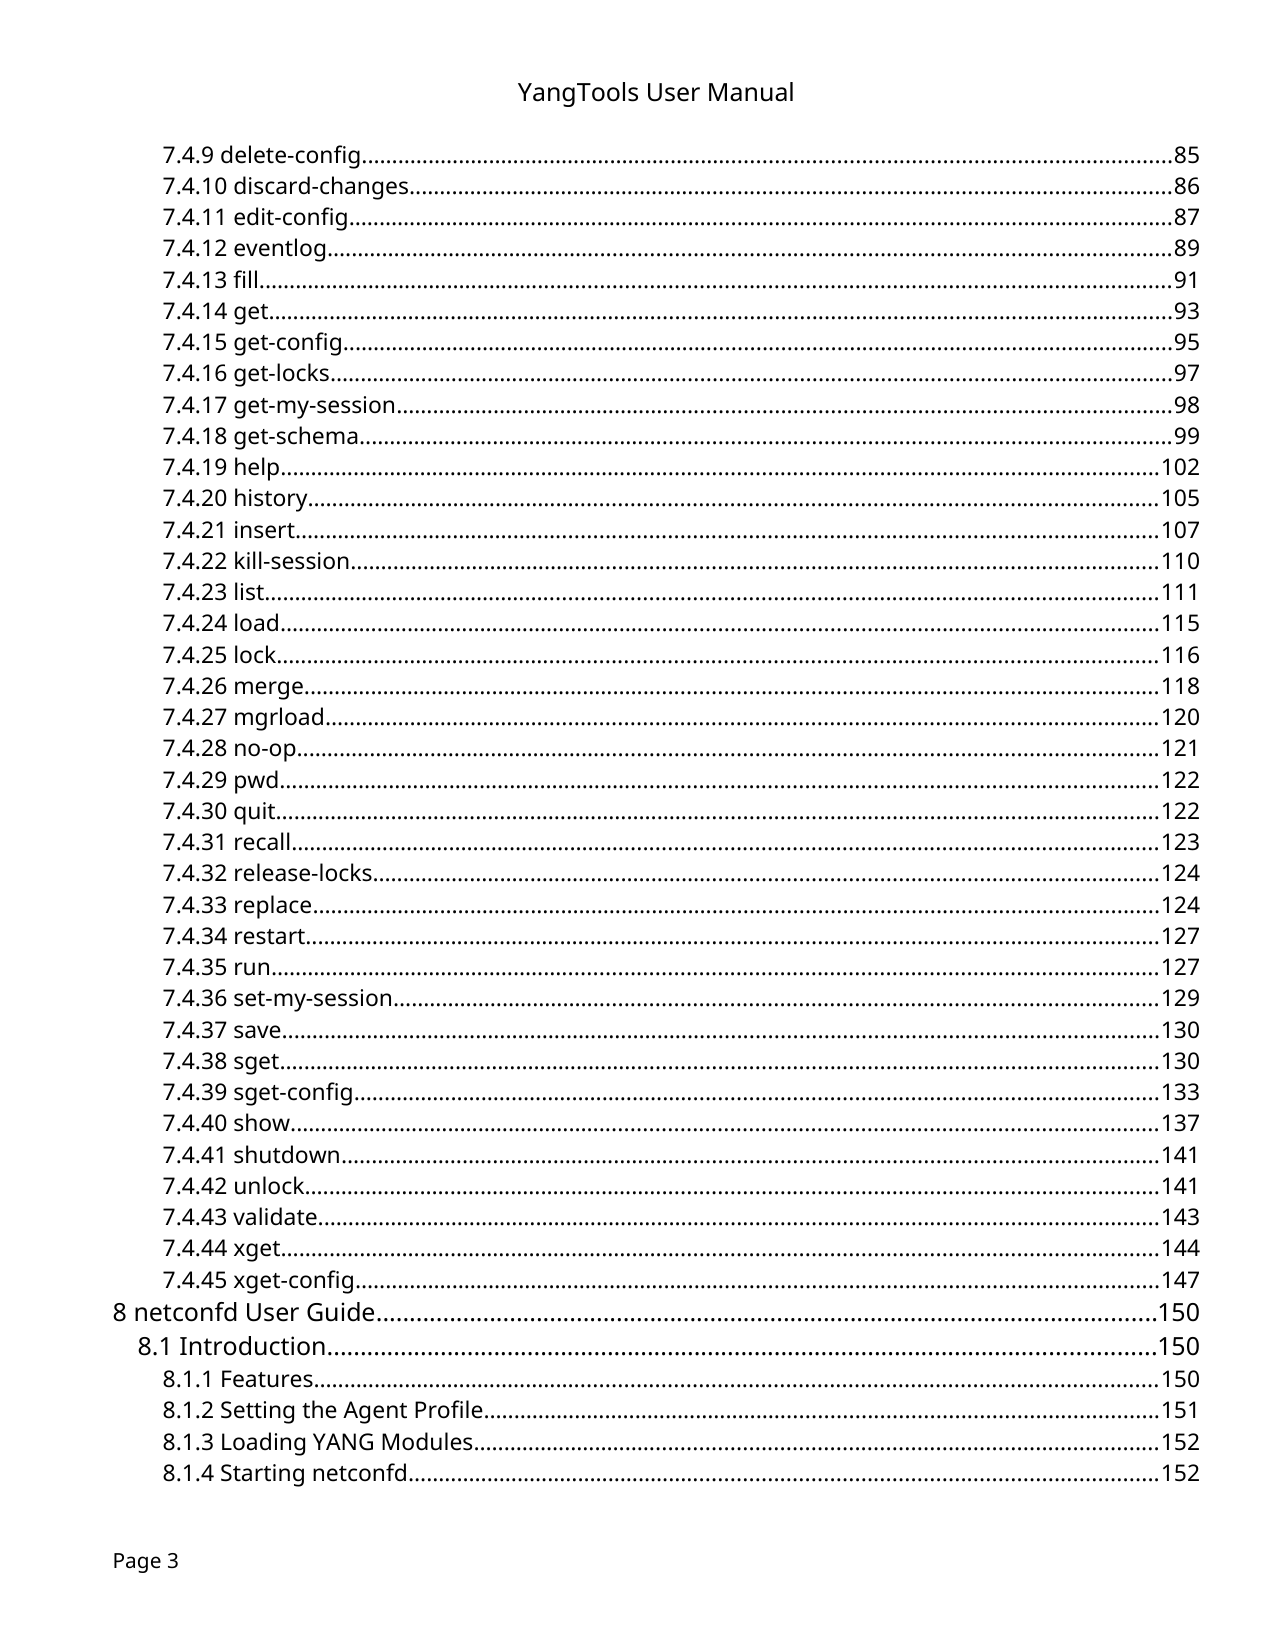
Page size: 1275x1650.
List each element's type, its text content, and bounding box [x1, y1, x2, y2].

text 7.4.35 run 127 [162, 951, 1200, 982]
text 8.1.1 Features 150 [162, 1363, 1200, 1394]
text 7.4.19 help 102 [162, 451, 1200, 482]
text 7.4.34 restart 127 [162, 920, 1200, 951]
text 7.4.37 save 130 [162, 1013, 1200, 1045]
text 7.4.39 sget-config 133 [162, 1076, 1200, 1107]
text 7.4.38 sget 130 [162, 1045, 1200, 1076]
text 7.4.17 get-my-session 98 [162, 388, 1200, 420]
text 7.4.15 get-config 95 [162, 326, 1200, 357]
text 7.4.26 merge 118 [162, 670, 1200, 701]
text 7.4.20 history 105 [162, 482, 1200, 513]
text 7.4.14 get 93 [162, 295, 1200, 326]
text 7.4.43 validate 143 [162, 1201, 1200, 1232]
text 7.4.41 shutdown 141 [162, 1138, 1200, 1170]
text 7.4.27 mgrload 120 [162, 701, 1200, 732]
text 7.4.22 kill-session 110 [162, 545, 1200, 576]
text 7.4.23 list 111 [162, 576, 1200, 607]
text 7.4.25 lock 116 [162, 638, 1200, 670]
text 7.4.21 insert 107 [162, 513, 1200, 545]
text 7.4.45 xget-config 147 [162, 1263, 1200, 1295]
text 7.4.44 xget 144 [162, 1232, 1200, 1263]
text 7.4.24 load 115 [162, 607, 1200, 638]
text 7.4.9 delete-config 85 [162, 138, 1200, 170]
text 7.4.42 unlock 141 [162, 1170, 1200, 1201]
text 8.1.4 Starting netconfd 152 [162, 1457, 1200, 1488]
text 7.4.11 edit-config 87 [162, 201, 1200, 232]
text 7.4.30 quit 122 [162, 795, 1200, 826]
text 8.1.3 Loading YANG Modules 152 [162, 1425, 1200, 1457]
text 7.4.16 get-locks 97 [162, 357, 1200, 388]
text 7.4.29 pwd 122 [162, 763, 1200, 795]
text 7.4.31 recall 123 [162, 826, 1200, 857]
text 8.1.2 Setting the Agent Profile 151 [162, 1394, 1200, 1425]
text 7.4.33 replace 124 [162, 888, 1200, 920]
text 7.4.10 discard-changes 86 [162, 170, 1200, 201]
text 7.4.40 show 137 [162, 1107, 1200, 1138]
text 7.4.18 get-schema 99 [162, 420, 1200, 451]
text 8 netconfd User Guide 150 [112, 1295, 1200, 1329]
text 7.4.32 release-locks 124 [162, 857, 1200, 888]
text 7.4.13 fill 91 [162, 263, 1200, 295]
text 8.1 Introduction 150 [137, 1329, 1200, 1363]
text 7.4.12 eventlog 89 [162, 232, 1200, 263]
text 7.4.28 no-op 121 [162, 732, 1200, 763]
text 7.4.36 set-my-session 129 [162, 982, 1200, 1013]
